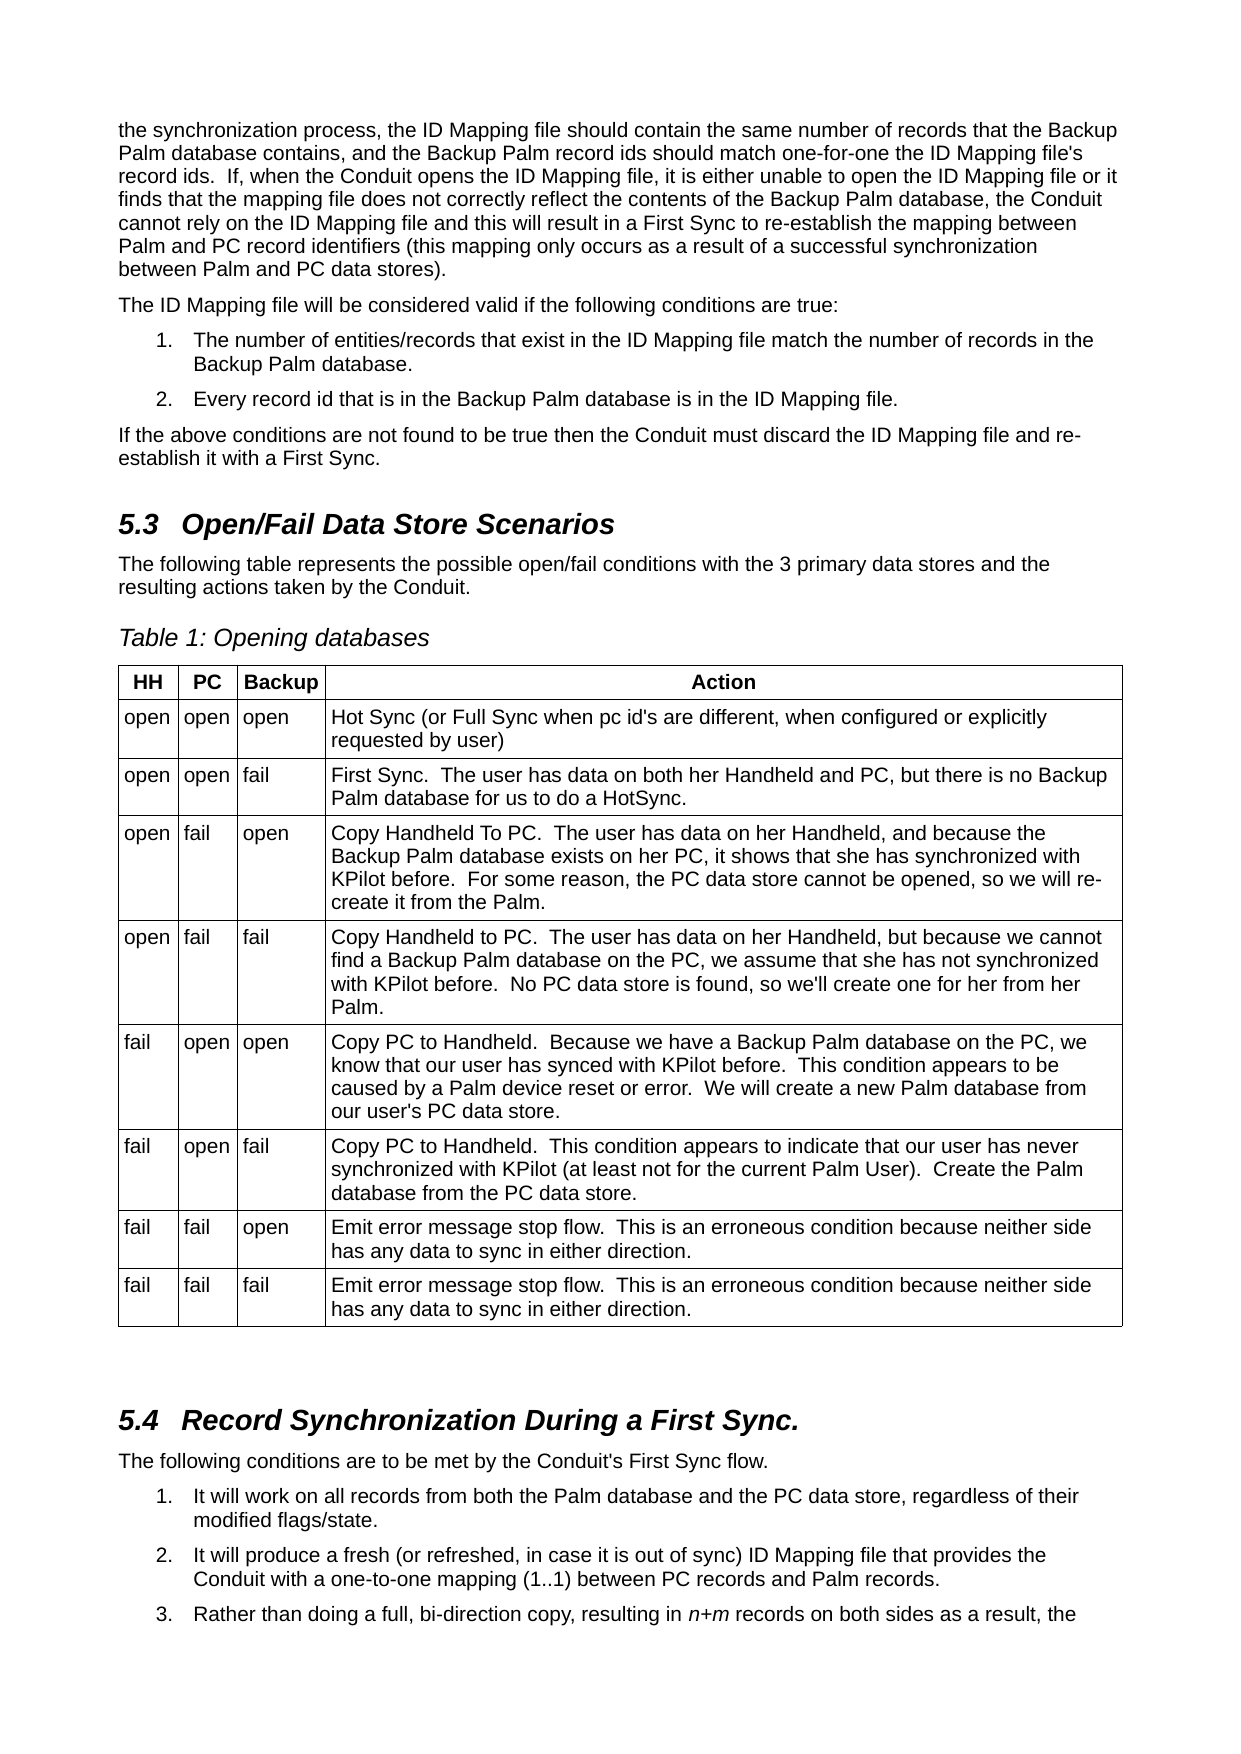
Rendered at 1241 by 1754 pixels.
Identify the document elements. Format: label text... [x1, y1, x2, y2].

table_cell fail [179, 816, 237, 920]
list Rather than doing a full, bi-direction copy, resulting in n+m records on both sides as a result, the [156, 1603, 1122, 1626]
table_cell fail [238, 1269, 325, 1326]
table_cell open [119, 759, 178, 815]
table_cell fail [238, 921, 325, 1024]
table_cell open [238, 1025, 325, 1129]
subtitle Open/Fail Data Store Scenarios [118, 508, 1122, 540]
table_header Action [326, 666, 1122, 699]
table_cell open [179, 700, 237, 757]
table_cell open [238, 816, 325, 920]
table_cell Copy Handheld to PC. The user has data on her Handheld, but because we cannot find a Backup Palm database on the PC, we assume that she has not synchronized with KPilot before. No PC data store is found, so we'll create one for her from her Palm. [326, 921, 1122, 1024]
table_cell fail [238, 759, 325, 815]
table_cell fail [119, 1025, 178, 1129]
table_cell fail [238, 1130, 325, 1210]
text the synchronization process, the ID Mapping file should contain the same number of records that the Backup Palm database contains, and the Backup Palm record ids should match one-for-one the ID Mapping file's record ids. If, when the Conduit opens the ID Mapping file, it is either unable to open the ID Mapping file or it finds that the mapping file does not correctly reflect the contents of the Backup Palm database, the Conduit cannot rely on the ID Mapping file and this will result in a First Sync to re-establish the mapping between Palm and PC record identifiers (this mapping only occurs as a result of a successful synchronization between Palm and PC data stores). [118, 118, 1122, 281]
table_cell First Sync. The user has data on both her Handheld and PC, but there is no Backup Palm database for us to do a HotSync. [326, 759, 1122, 815]
table_cell Copy Handheld To PC. The user has data on her Handheld, and because the Backup Palm database exists on her PC, it shows that she has synchronized with KPilot before. For some reason, the PC data store cannot be opened, so we will re-create it from the Palm. [326, 816, 1122, 920]
table_header PC [179, 666, 237, 699]
text If the above conditions are not found to be true then the Conduit must discard the ID Mapping file and re-establish it with a First Sync. [118, 424, 1122, 470]
table_cell fail [119, 1211, 178, 1268]
table_cell fail [179, 1211, 237, 1268]
table_cell open [238, 1211, 325, 1268]
text The following conditions are to be met by the Conduit's First Sync flow. [118, 1449, 1122, 1472]
list It will produce a fresh (or refreshed, in case it is out of sync) ID Mapping file that provides the Conduit with a one-to-one mapping (1..1) between PC records and Palm records. [156, 1544, 1122, 1590]
text The ID Mapping file will be considered valid if the following conditions are true: [118, 293, 1122, 316]
table_cell open [119, 816, 178, 920]
table_cell open [119, 700, 178, 757]
table_cell Copy PC to Handheld. This condition appears to indicate that our user has never synchronized with KPilot (at least not for the current Palm User). Create the Palm database from the PC data store. [326, 1130, 1122, 1210]
table_cell open [238, 700, 325, 757]
list It will work on all records from both the Palm database and the PC data store, regardless of their modified flags/state. [156, 1485, 1122, 1531]
subtitle Record Synchronization During a First Sync. [118, 1404, 1122, 1437]
table_cell open [179, 759, 237, 815]
table_cell fail [119, 1130, 178, 1210]
table_header Backup [238, 666, 325, 699]
table_cell open [179, 1130, 237, 1210]
list Every record id that is in the Backup Palm database is in the ID Mapping file. [156, 388, 1122, 411]
text Table 1: Opening databases [118, 624, 1122, 652]
table_header HH [119, 666, 178, 699]
text The following table represents the possible open/fail conditions with the 3 primary data stores and the resulting actions taken by the Conduit. [118, 553, 1122, 599]
table_cell open [179, 1025, 237, 1129]
list The number of entities/records that exist in the ID Mapping file match the number of records in the Backup Palm database. [156, 329, 1122, 375]
table_cell fail [119, 1269, 178, 1326]
table_cell Hot Sync (or Full Sync when pc id's are different, when configured or explicitly requested by user) [326, 700, 1122, 757]
table_cell Copy PC to Handheld. Because we have a Backup Palm database on the PC, we know that our user has synced with KPilot before. This condition appears to be caused by a Palm device reset or error. We will create a new Palm database from our user's PC data store. [326, 1025, 1122, 1129]
table_cell fail [179, 921, 237, 1024]
table_cell Emit error message stop flow. This is an erroneous condition because neither side has any data to sync in either direction. [326, 1269, 1122, 1326]
table_cell Emit error message stop flow. This is an erroneous condition because neither side has any data to sync in either direction. [326, 1211, 1122, 1268]
table_cell open [119, 921, 178, 1024]
table_cell fail [179, 1269, 237, 1326]
